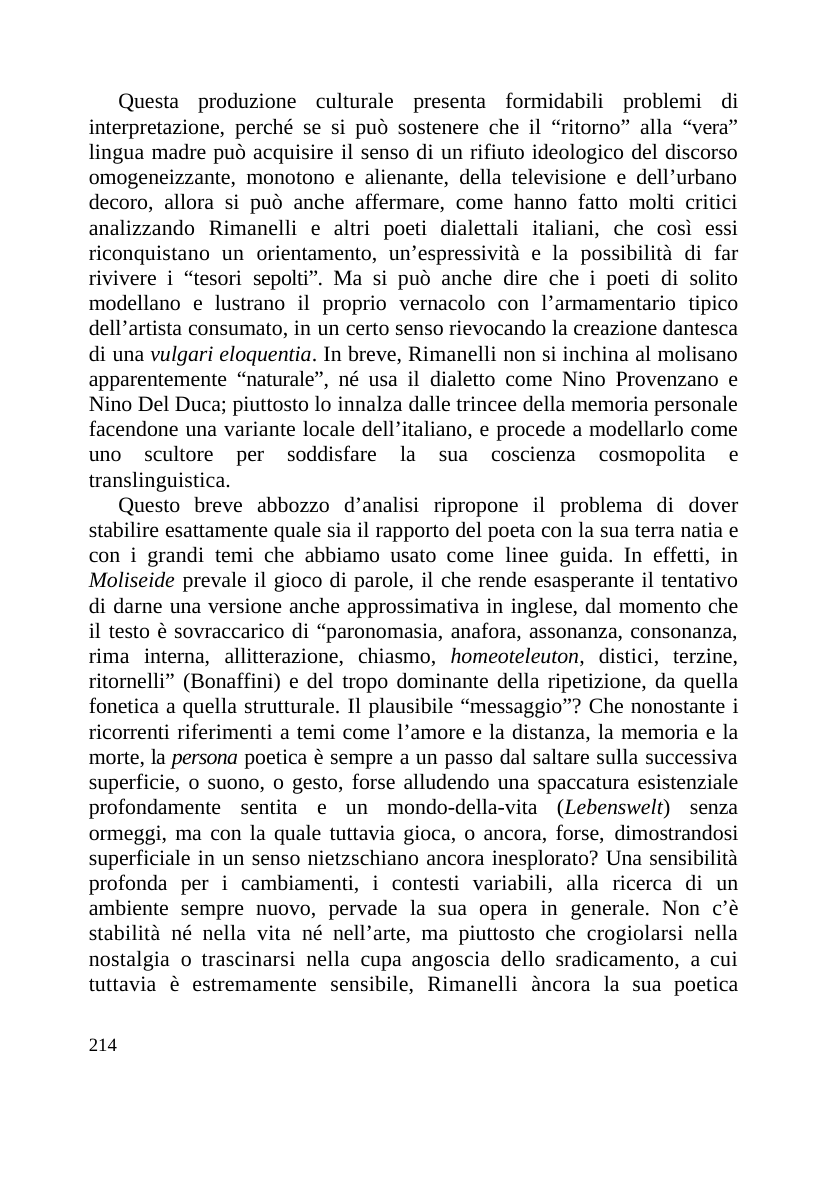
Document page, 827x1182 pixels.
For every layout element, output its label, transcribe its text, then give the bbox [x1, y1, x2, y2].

text Questa produzione culturale presenta formidabili problemi di interpretazione, perché se si può sostenere che il “ritorno” alla “vera” lingua madre può acquisire il senso di un rifiuto ideologico del discorso omogeneizzante, monotono e alienante, della televisione e dell’urbano decoro, allora si può anche affermare, come hanno fatto molti critici analizzando Rimanelli e altri poeti dialettali italiani, che così essi riconquistano un orientamento, un’espressività e la possibilità di far rivivere i “tesori sepolti”. Ma si può anche dire che i poeti di solito modellano e lustrano il proprio vernacolo con l’armamentario tipico dell’artista consumato, in un certo senso rievocando la creazione dantesca di una vulgari eloquentia. In breve, Rimanelli non si inchina al molisano apparentemente “naturale”, né usa il dialetto come Nino Provenzano e Nino Del Duca; piuttosto lo innalza dalle trincee della memoria personale facendone una variante locale dell’italiano, e procede a modellarlo come uno scultore per soddisfare la sua coscienza cosmopolita e translinguistica. [88, 88, 738, 492]
text Questo breve abbozzo d’analisi ripropone il problema di dover stabilire esattamente quale sia il rapporto del poeta con la sua terra natia e con i grandi temi che abbiamo usato come linee guida. In effetti, in Moliseide prevale il gioco di parole, il che rende esasperante il tentativo di darne una versione anche approssimativa in inglese, dal momento che il testo è sovraccarico di “paronomasia, anafora, assonanza, consonanza, rima interna, allitterazione, chiasmo, homeoteleuton, distici, terzine, ritornelli” (Bonaffini) e del tropo dominante della ripetizione, da quella fonetica a quella strutturale. Il plausibile “messaggio”? Che nonostante i ricorrenti riferimenti a temi come l’amore e la distanza, la memoria e la morte, la persona poetica è sempre a un passo dal saltare sulla successiva superficie, o suono, o gesto, forse alludendo una spaccatura esistenziale profondamente sentita e un mondo-della-vita (Lebenswelt) senza ormeggi, ma con la quale tuttavia gioca, o ancora, forse, dimostrandosi superficiale in un senso nietzschiano ancora inesplorato? Una sensibilità profonda per i cambiamenti, i contesti variabili, alla ricerca di un ambiente sempre nuovo, pervade la sua opera in generale. Non c’è stabilità né nella vita né nell’arte, ma piuttosto che crogiolarsi nella nostalgia o trascinarsi nella cupa angoscia dello sradicamento, a cui tuttavia è estremamente sensibile, Rimanelli àncora la sua poetica [88, 492, 738, 996]
